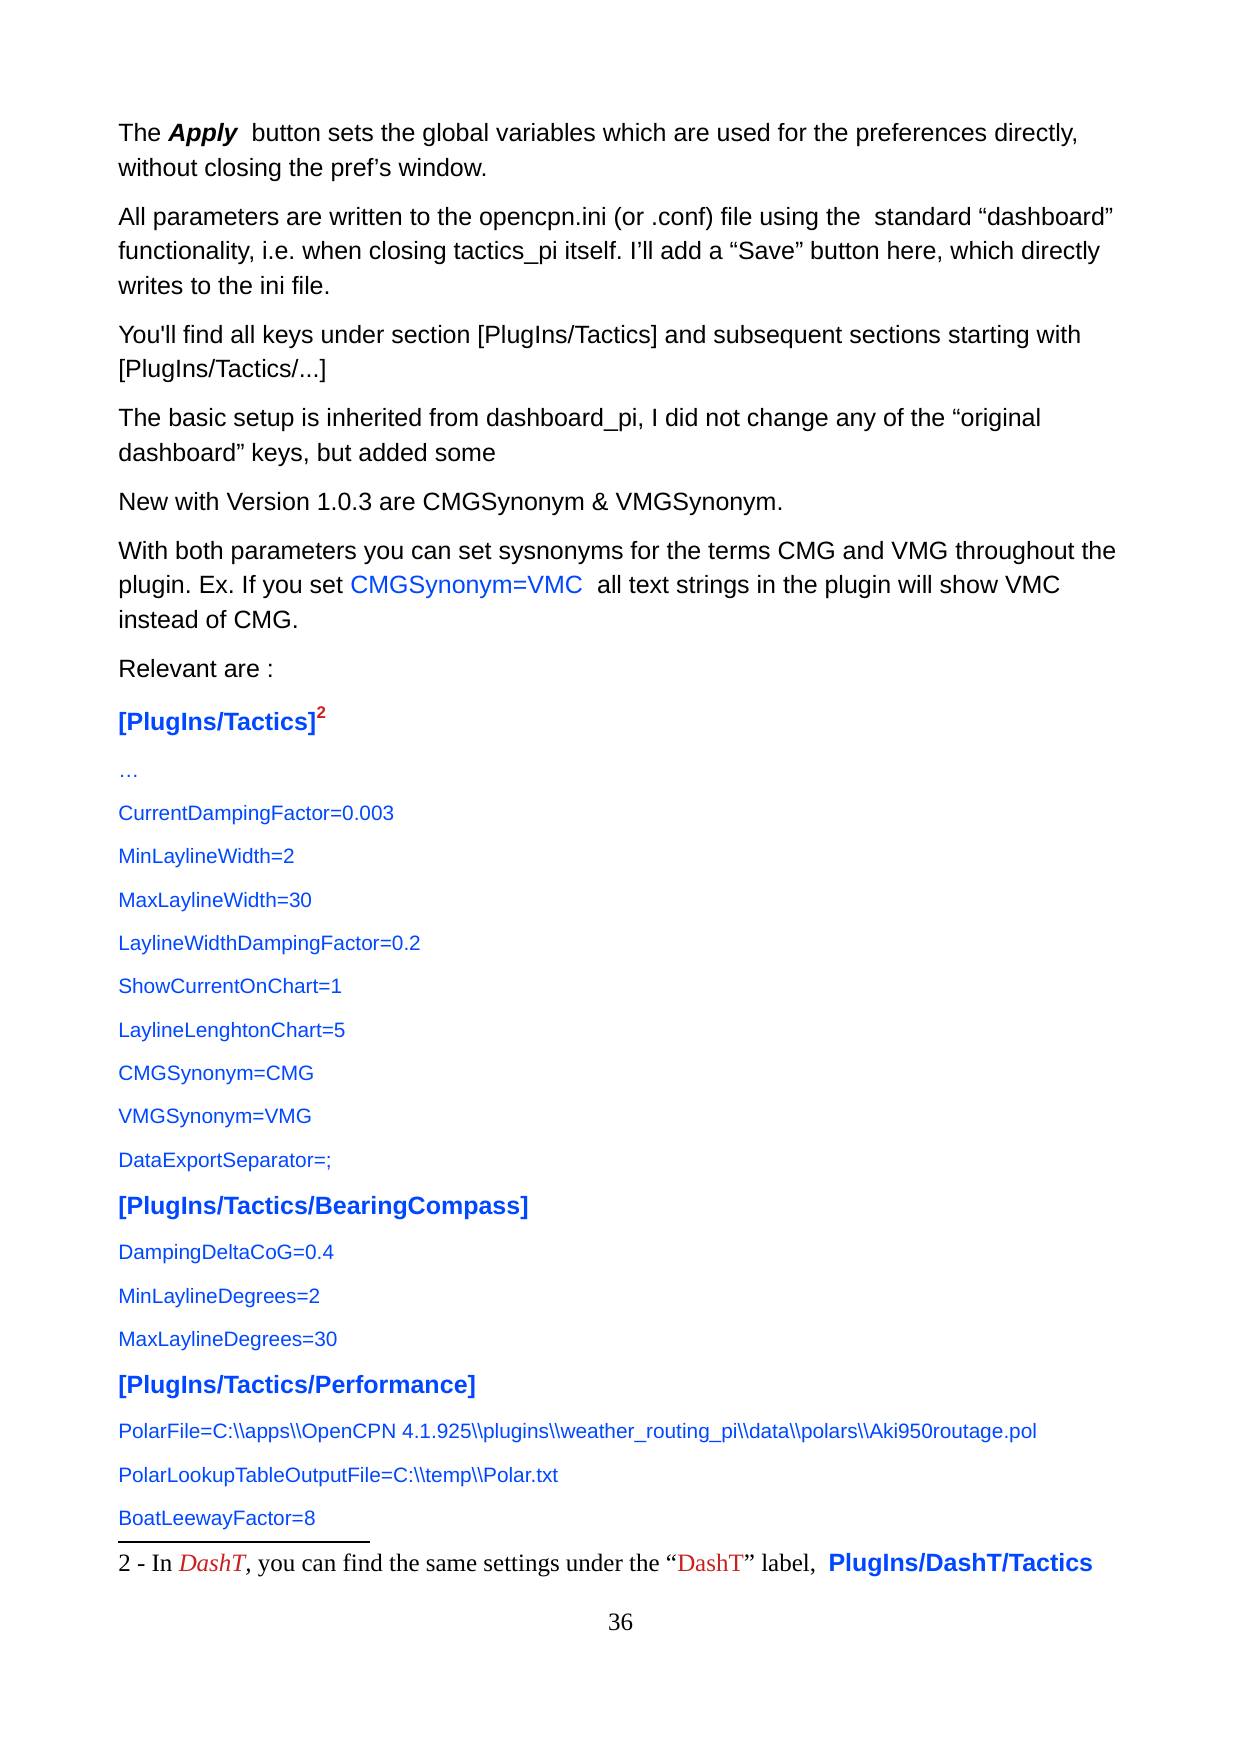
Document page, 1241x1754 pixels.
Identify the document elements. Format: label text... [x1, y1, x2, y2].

text - In DashT, you can find the same settings under the “DashT” label, PlugIns/DashT/Tactics [118, 1548, 1122, 1577]
text DampingDeltaCoG=0.4 [118, 1240, 1122, 1264]
text The basic setup is inherited from dashboard_pi, I did not change any of the “original dashboard” keys, but added some [118, 403, 1122, 466]
text MinLaylineWidth=2 [118, 844, 1122, 868]
text [PlugIns/Tactics/BearingCompass] [118, 1191, 1122, 1220]
text New with Version 1.0.3 are CMGSynonym & VMGSynonym. [118, 487, 1122, 516]
text VMGSynonym=VMG [118, 1104, 1122, 1128]
text LaylineWidthDampingFactor=0.2 [118, 931, 1122, 955]
text MaxLaylineWidth=30 [118, 888, 1122, 912]
text MinLaylineDegrees=2 [118, 1283, 1122, 1307]
text PolarLookupTableOutputFile=C:\\temp\\Polar.txt [118, 1462, 1122, 1486]
text With both parameters you can set sysnonyms for the terms CMG and VMG throughout the plugin. Ex. If you set CMGSynonym=VMC all text strings in the plugin will show VMC instead of CMG. [118, 536, 1122, 633]
text MaxLaylineDegrees=30 [118, 1327, 1122, 1351]
text … [118, 758, 1122, 782]
text [PlugIns/Tactics] [118, 703, 1122, 736]
text [PlugIns/Tactics/Performance] [118, 1370, 1122, 1399]
text PolarFile=C:\\apps\\OpenCPN 4.1.925\\plugins\\weather_routing_pi\\data\\polars\\Aki950routage.pol [118, 1419, 1122, 1443]
text CurrentDampingFactor=0.003 [118, 801, 1122, 825]
text LaylineLenghtonChart=5 [118, 1018, 1122, 1042]
text BoatLeewayFactor=8 [118, 1506, 1122, 1530]
text ShowCurrentOnChart=1 [118, 974, 1122, 998]
text Relevant are : [118, 654, 1122, 683]
text You'll find all keys under section [PlugIns/Tactics] and subsequent sections starting with [PlugIns/Tactics/...] [118, 320, 1122, 383]
text All parameters are written to the opencpn.ini (or .conf) file using the standard “dashboard” functionality, i.e. when closing tactics_pi itself. I’ll add a “Save” button here, which directly writes to the ini file. [118, 202, 1122, 299]
text CMGSynonym=CMG [118, 1061, 1122, 1085]
text DataExportSeparator=; [118, 1148, 1122, 1172]
text The Apply button sets the global variables which are used for the preferences directly, without closing the pref’s window. [118, 118, 1122, 181]
